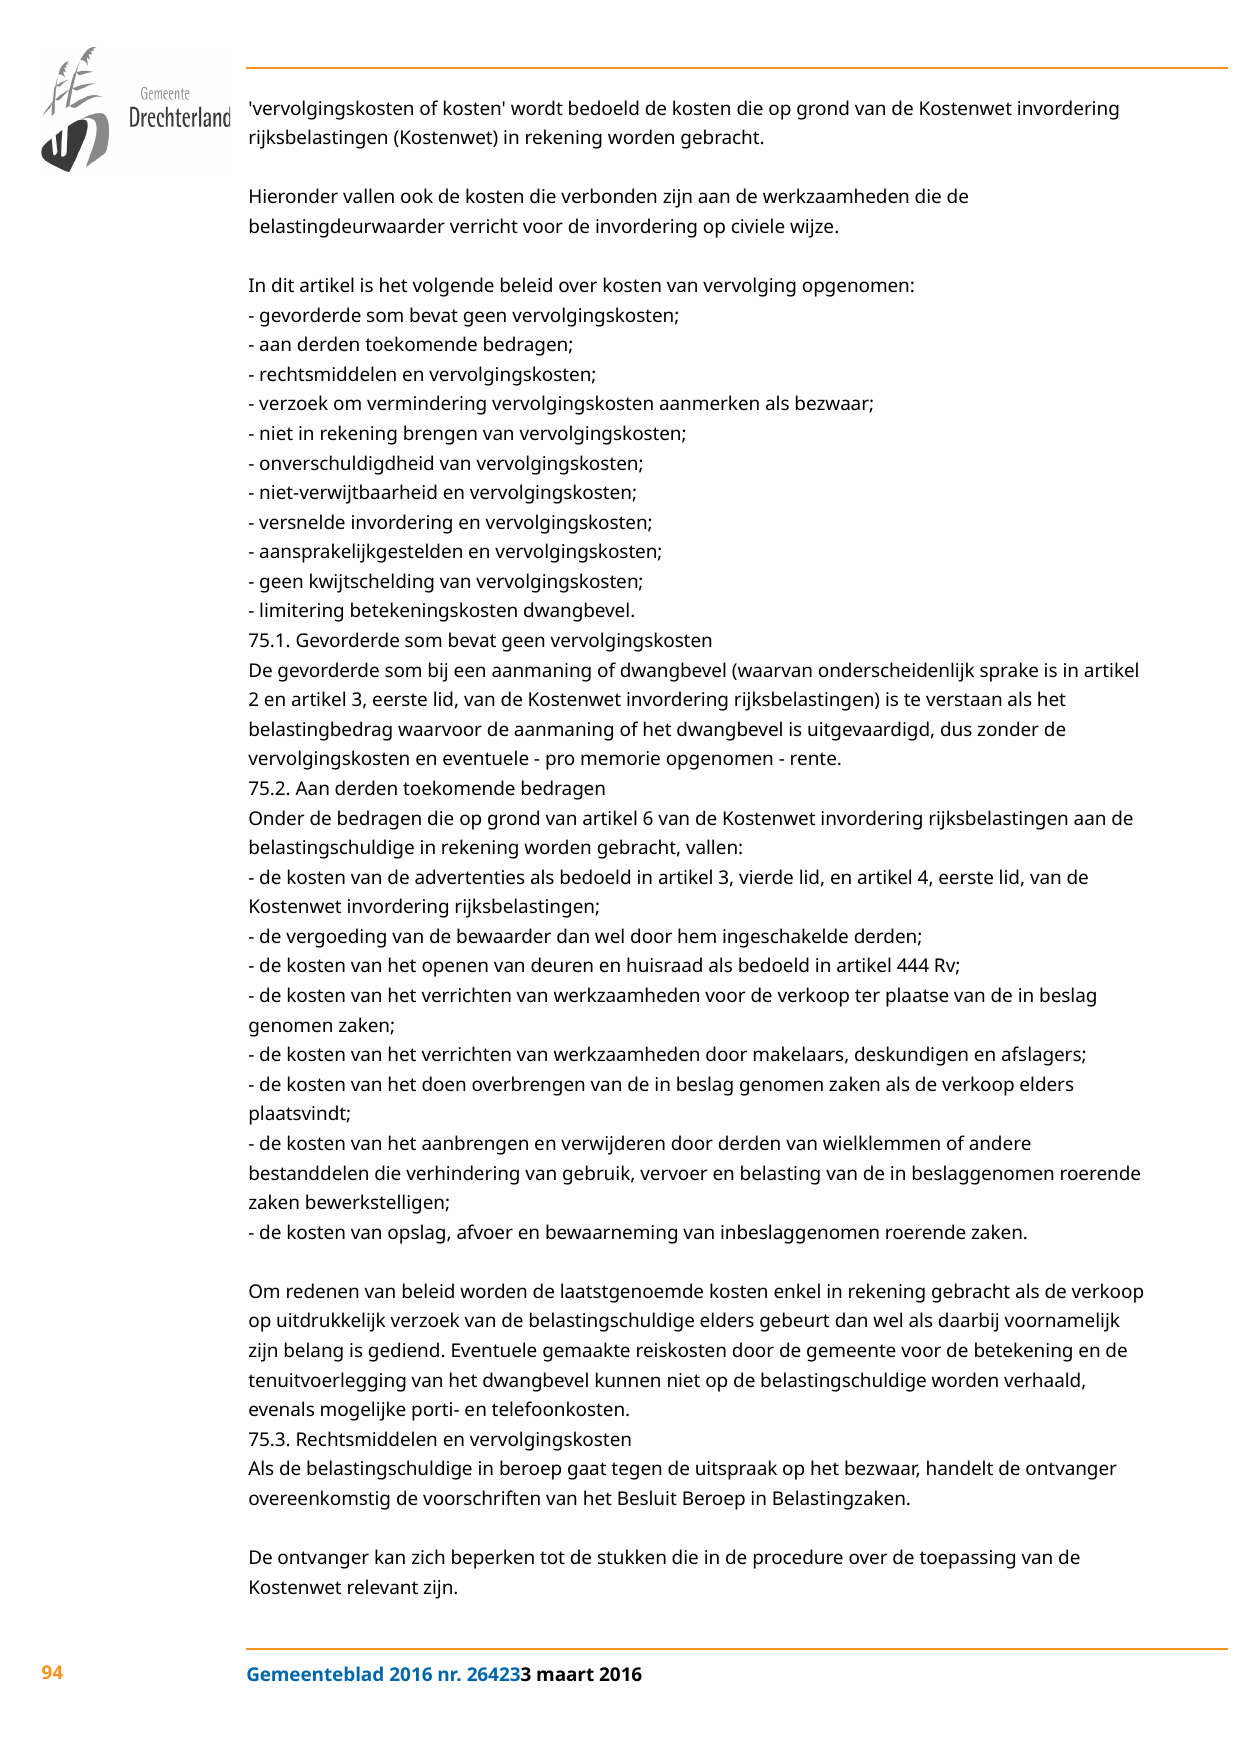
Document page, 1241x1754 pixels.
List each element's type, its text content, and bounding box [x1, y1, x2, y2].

text - de kosten van het verrichten van werkzaamheden voor de verkoop ter plaatse van de in beslag genomen zaken; [248, 982, 1152, 1038]
text De gevorderde som bij een aanmaning of dwangbevel (waarvan onderscheidenlijk sprake is in artikel 2 en artikel 3, eerste lid, van de Kostenwet invordering rijksbelastingen) is te verstaan als het belastingbedrag waarvoor de aanmaning of het dwangbevel is uitgevaardigd, dus zonder de vervolgingskosten en eventuele - pro memorie opgenomen - rente. [248, 657, 1152, 771]
text - de kosten van het verrichten van werkzaamheden door makelaars, deskundigen en afslagers; [248, 1041, 1152, 1067]
text - rechtsmiddelen en vervolgingskosten; [248, 361, 1152, 387]
text - onverschuldigdheid van vervolgingskosten; [248, 450, 1152, 476]
text - gevorderde som bevat geen vervolgingskosten; [248, 302, 1152, 328]
text - niet in rekening brengen van vervolgingskosten; [248, 420, 1152, 446]
text - verzoek om vermindering vervolgingskosten aanmerken als bezwaar; [248, 391, 1152, 416]
text De ontvanger kan zich beperken tot de stukken die in de procedure over de toepassing van de Kostenwet relevant zijn. [248, 1544, 1152, 1600]
text Als de belastingschuldige in beroep gaat tegen de uitspraak op het bezwaar, handelt de ontvanger overeenkomstig de voorschriften van het Besluit Beroep in Belastingzaken. [248, 1456, 1152, 1511]
text - aan derden toekomende bedragen; [248, 331, 1152, 357]
text - geen kwijtschelding van vervolgingskosten; [248, 568, 1152, 594]
text In dit artikel is het volgende beleid over kosten van vervolging opgenomen: [248, 272, 1152, 298]
text Onder de bedragen die op grond van artikel 6 van de Kostenwet invordering rijksbelastingen aan de belastingschuldige in rekening worden gebracht, vallen: [248, 805, 1152, 860]
text Om redenen van beleid worden de laatstgenoemde kosten enkel in rekening gebracht als de verkoop op uitdrukkelijk verzoek van de belastingschuldige elders gebeurt dan wel als daarbij voornamelijk zijn belang is gediend. Eventuele gemaakte reiskosten door de gemeente voor de betekening en de tenuitvoerlegging van het dwangbevel kunnen niet op de belastingschuldige worden verhaald, evenals mogelijke porti- en telefoonkosten. [248, 1278, 1152, 1422]
text - de kosten van de advertenties als bedoeld in artikel 3, vierde lid, en artikel 4, eerste lid, van de Kostenwet invordering rijksbelastingen; [248, 864, 1152, 919]
picture [41, 47, 231, 172]
text 75.3. Rechtsmiddelen en vervolgingskosten [248, 1426, 1152, 1452]
text 'vervolgingskosten of kosten' wordt bedoeld de kosten die op grond van de Kostenwet invordering rijksbelastingen (Kostenwet) in rekening worden gebracht. [248, 95, 1152, 150]
text - niet-verwijtbaarheid en vervolgingskosten; [248, 479, 1152, 505]
text 75.2. Aan derden toekomende bedragen [248, 775, 1152, 801]
text - versnelde invordering en vervolgingskosten; [248, 509, 1152, 535]
text Hieronder vallen ook de kosten die verbonden zijn aan de werkzaamheden die de belastingdeurwaarder verricht voor de invordering op civiele wijze. [248, 183, 1152, 239]
text - de kosten van het openen van deuren en huisraad als bedoeld in artikel 444 Rv; [248, 953, 1152, 978]
text - aansprakelijkgestelden en vervolgingskosten; [248, 538, 1152, 564]
text - de vergoeding van de bewaarder dan wel door hem ingeschakelde derden; [248, 923, 1152, 949]
text - limitering betekeningskosten dwangbevel. [248, 598, 1152, 623]
text - de kosten van het aanbrengen en verwijderen door derden van wielklemmen of andere bestanddelen die verhindering van gebruik, vervoer en belasting van de in beslaggenomen roerende zaken bewerkstelligen; [248, 1130, 1152, 1215]
text - de kosten van opslag, afvoer en bewaarneming van inbeslaggenomen roerende zaken. [248, 1219, 1152, 1245]
text - de kosten van het doen overbrengen van de in beslag genomen zaken als de verkoop elders plaatsvindt; [248, 1071, 1152, 1126]
text 75.1. Gevorderde som bevat geen vervolgingskosten [248, 627, 1152, 653]
